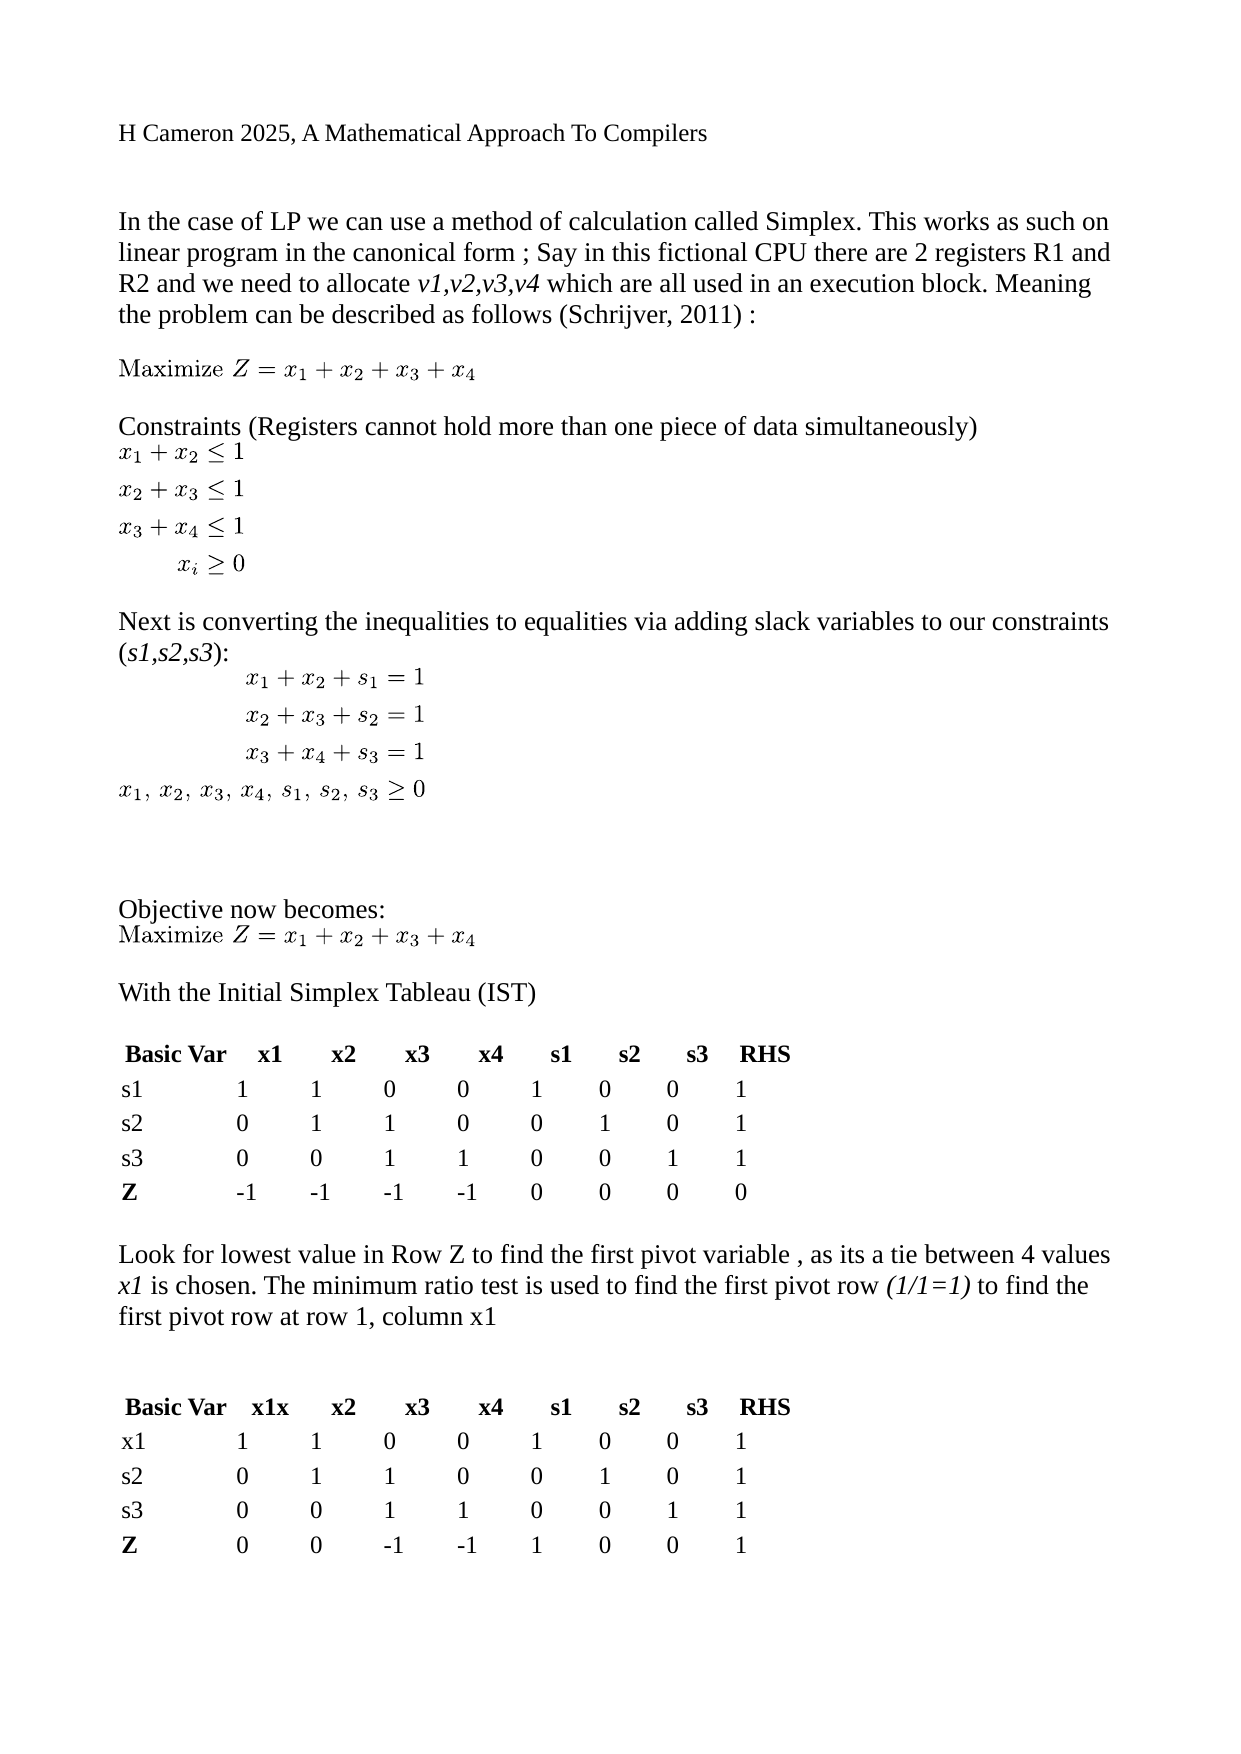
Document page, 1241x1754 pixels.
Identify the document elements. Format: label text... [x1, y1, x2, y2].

table_cell 0 [596, 1071, 663, 1105]
table_cell 0 [664, 1175, 732, 1209]
text Constraints (Registers cannot hold more than one piece of data simultaneously) [118, 410, 1122, 441]
table_cell 0 [307, 1527, 380, 1562]
text (s1​,s2​,s3): [118, 636, 1122, 667]
table_cell -1 [307, 1175, 380, 1209]
table_cell 0 [454, 1071, 527, 1105]
table_cell 0 [454, 1105, 527, 1140]
table_cell 0 [528, 1493, 596, 1527]
table_cell 1 [732, 1105, 799, 1140]
table_cell 1 [233, 1423, 307, 1458]
table_header s1 [528, 1036, 596, 1071]
table_cell 0 [664, 1527, 732, 1562]
table_cell 1 [732, 1140, 799, 1174]
table_cell -1 [454, 1527, 527, 1562]
table_cell 0 [528, 1105, 596, 1140]
table_cell 0 [233, 1140, 307, 1174]
table_cell 1 [307, 1458, 380, 1492]
table_cell -1 [233, 1175, 307, 1209]
table_header s3 [664, 1389, 732, 1423]
table_cell 1 [380, 1140, 454, 1174]
table_cell -1 [380, 1527, 454, 1562]
table_cell 1 [596, 1105, 663, 1140]
table_header Basic Var [118, 1036, 233, 1071]
table_cell 1 [528, 1071, 596, 1105]
table_cell 1 [380, 1493, 454, 1527]
table_cell 1 [233, 1071, 307, 1105]
table_cell 1 [380, 1105, 454, 1140]
table_cell Z [118, 1175, 233, 1209]
table_cell 0 [732, 1175, 799, 1209]
table_header s3 [664, 1036, 732, 1071]
table_cell 1 [664, 1140, 732, 1174]
table_header x4 [454, 1389, 527, 1423]
table_cell 0 [233, 1105, 307, 1140]
table_cell 1 [528, 1527, 596, 1562]
table_cell 0 [528, 1140, 596, 1174]
text With the Initial Simplex Tableau (IST) [118, 976, 1122, 1007]
table_cell 0 [454, 1423, 527, 1458]
table_cell s3 [118, 1140, 233, 1174]
table_cell 1 [528, 1423, 596, 1458]
table_cell s1 [118, 1071, 233, 1105]
table_header Basic Var [118, 1389, 233, 1423]
table_cell s2 [118, 1458, 233, 1492]
table_header s2 [596, 1036, 663, 1071]
text Next is converting the inequalities to equalities via adding slack variables to our constraints [118, 604, 1122, 636]
table_cell 1 [732, 1071, 799, 1105]
table_header s1 [528, 1389, 596, 1423]
table_cell Z [118, 1527, 233, 1562]
table_header x1 [233, 1036, 307, 1071]
table_cell s3 [118, 1493, 233, 1527]
table_cell 1 [664, 1493, 732, 1527]
table_cell 1 [380, 1458, 454, 1492]
table_header x2 [307, 1036, 380, 1071]
table_cell 1 [732, 1423, 799, 1458]
table_cell 1 [732, 1458, 799, 1492]
table_header RHS [732, 1036, 799, 1071]
table_cell 0 [596, 1527, 663, 1562]
table_cell -1 [454, 1175, 527, 1209]
table_header x1x [233, 1389, 307, 1423]
table_cell 0 [380, 1071, 454, 1105]
table_cell -1 [380, 1175, 454, 1209]
table_cell 0 [664, 1423, 732, 1458]
table_header RHS [732, 1389, 799, 1423]
table_cell 1 [596, 1458, 663, 1492]
table_cell 1 [732, 1493, 799, 1527]
table_cell s2 [118, 1105, 233, 1140]
table_cell 0 [664, 1458, 732, 1492]
table_cell 0 [233, 1527, 307, 1562]
table_cell 0 [454, 1458, 527, 1492]
table_cell 0 [596, 1175, 663, 1209]
table_cell 0 [233, 1493, 307, 1527]
table_cell 0 [596, 1493, 663, 1527]
table_cell 1 [307, 1423, 380, 1458]
table_header x3 [380, 1036, 454, 1071]
table_cell 1 [454, 1493, 527, 1527]
table_cell 0 [233, 1458, 307, 1492]
table_cell 0 [596, 1423, 663, 1458]
table_cell 0 [528, 1175, 596, 1209]
table_cell 1 [732, 1527, 799, 1562]
table_header x4 [454, 1036, 527, 1071]
text Look for lowest value in Row Z to find the first pivot variable , as its a tie between 4 values x1 is chosen. The minimum ratio test is used to find the first pivot row (1/1​=1) to find the first pivot row at row 1, column x1 [118, 1238, 1122, 1331]
table_header x2 [307, 1389, 380, 1423]
table_cell 1 [307, 1071, 380, 1105]
table_cell 0 [664, 1071, 732, 1105]
table_cell 0 [664, 1105, 732, 1140]
text In the case of LP we can use a method of calculation called Simplex. This works as such on linear program in the canonical form ; Say in this fictional CPU there are 2 registers R1 and R2 and we need to allocate v1​,v2​,v3​,v4 which are all used in an execution block. Meaning the problem can be described as follows (Schrijver, 2011) : [118, 205, 1122, 330]
table_cell 0 [307, 1140, 380, 1174]
text Objective now becomes: [118, 893, 1122, 924]
table_header x3 [380, 1389, 454, 1423]
table_cell 0 [528, 1458, 596, 1492]
table_cell 1 [307, 1105, 380, 1140]
table_cell 0 [307, 1493, 380, 1527]
table_cell 0 [380, 1423, 454, 1458]
table_cell 1 [454, 1140, 527, 1174]
table_cell x1 [118, 1423, 233, 1458]
table_cell 0 [596, 1140, 663, 1174]
table_header s2 [596, 1389, 663, 1423]
